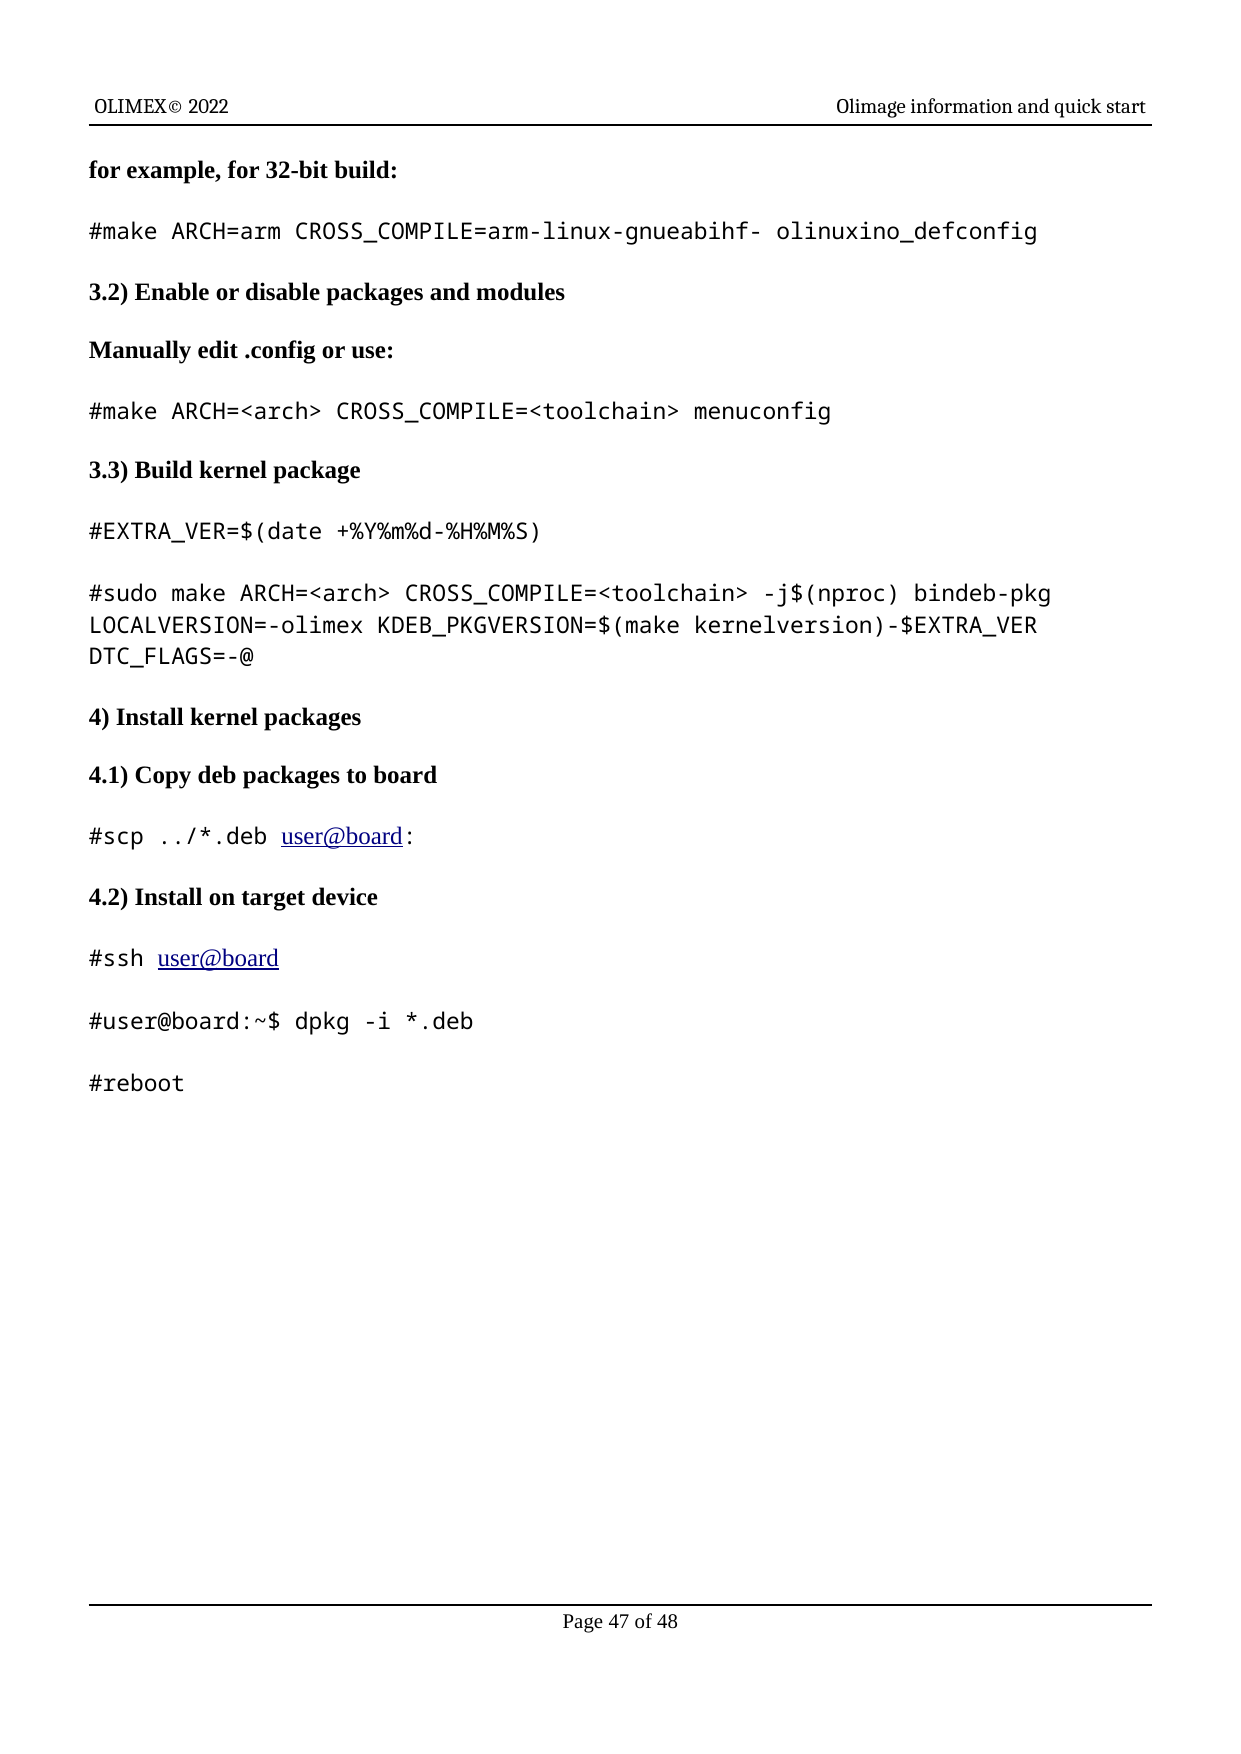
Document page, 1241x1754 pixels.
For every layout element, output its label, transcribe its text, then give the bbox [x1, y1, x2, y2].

text 4.1) Copy deb packages to board [88, 760, 1152, 788]
text #scp ../*.deb user@board: [88, 820, 1152, 851]
text 3.3) Build kernel package [88, 455, 1152, 483]
text #ssh user@board [88, 942, 1152, 973]
text 4) Install kernel packages [88, 702, 1152, 731]
text #reboot [88, 1067, 1152, 1098]
text #make ARCH=<arch> CROSS_COMPILE=<toolchain> menuconfig [88, 395, 1152, 426]
text #make ARCH=arm CROSS_COMPILE=arm-linux-gnueabihf- olinuxino_defconfig [88, 215, 1152, 246]
text 4.2) Install on target device [88, 882, 1152, 911]
text #EXTRA_VER=$(date +%Y%m%d-%H%M%S) [88, 515, 1152, 546]
text Manually edit .config or use: [88, 335, 1152, 363]
text #user@board:~$ dpkg -i *.deb [88, 1005, 1152, 1036]
text for example, for 32-bit build: [88, 155, 1152, 183]
text #sudo make ARCH=<arch> CROSS_COMPILE=<toolchain> -j$(nproc) bindeb-pkg LOCALVERSION=-olimex KDEB_PKGVERSION=$(make kernelversion)-$EXTRA_VER DTC_FLAGS=-@ [88, 577, 1152, 671]
text 3.2) Enable or disable packages and modules [88, 277, 1152, 306]
